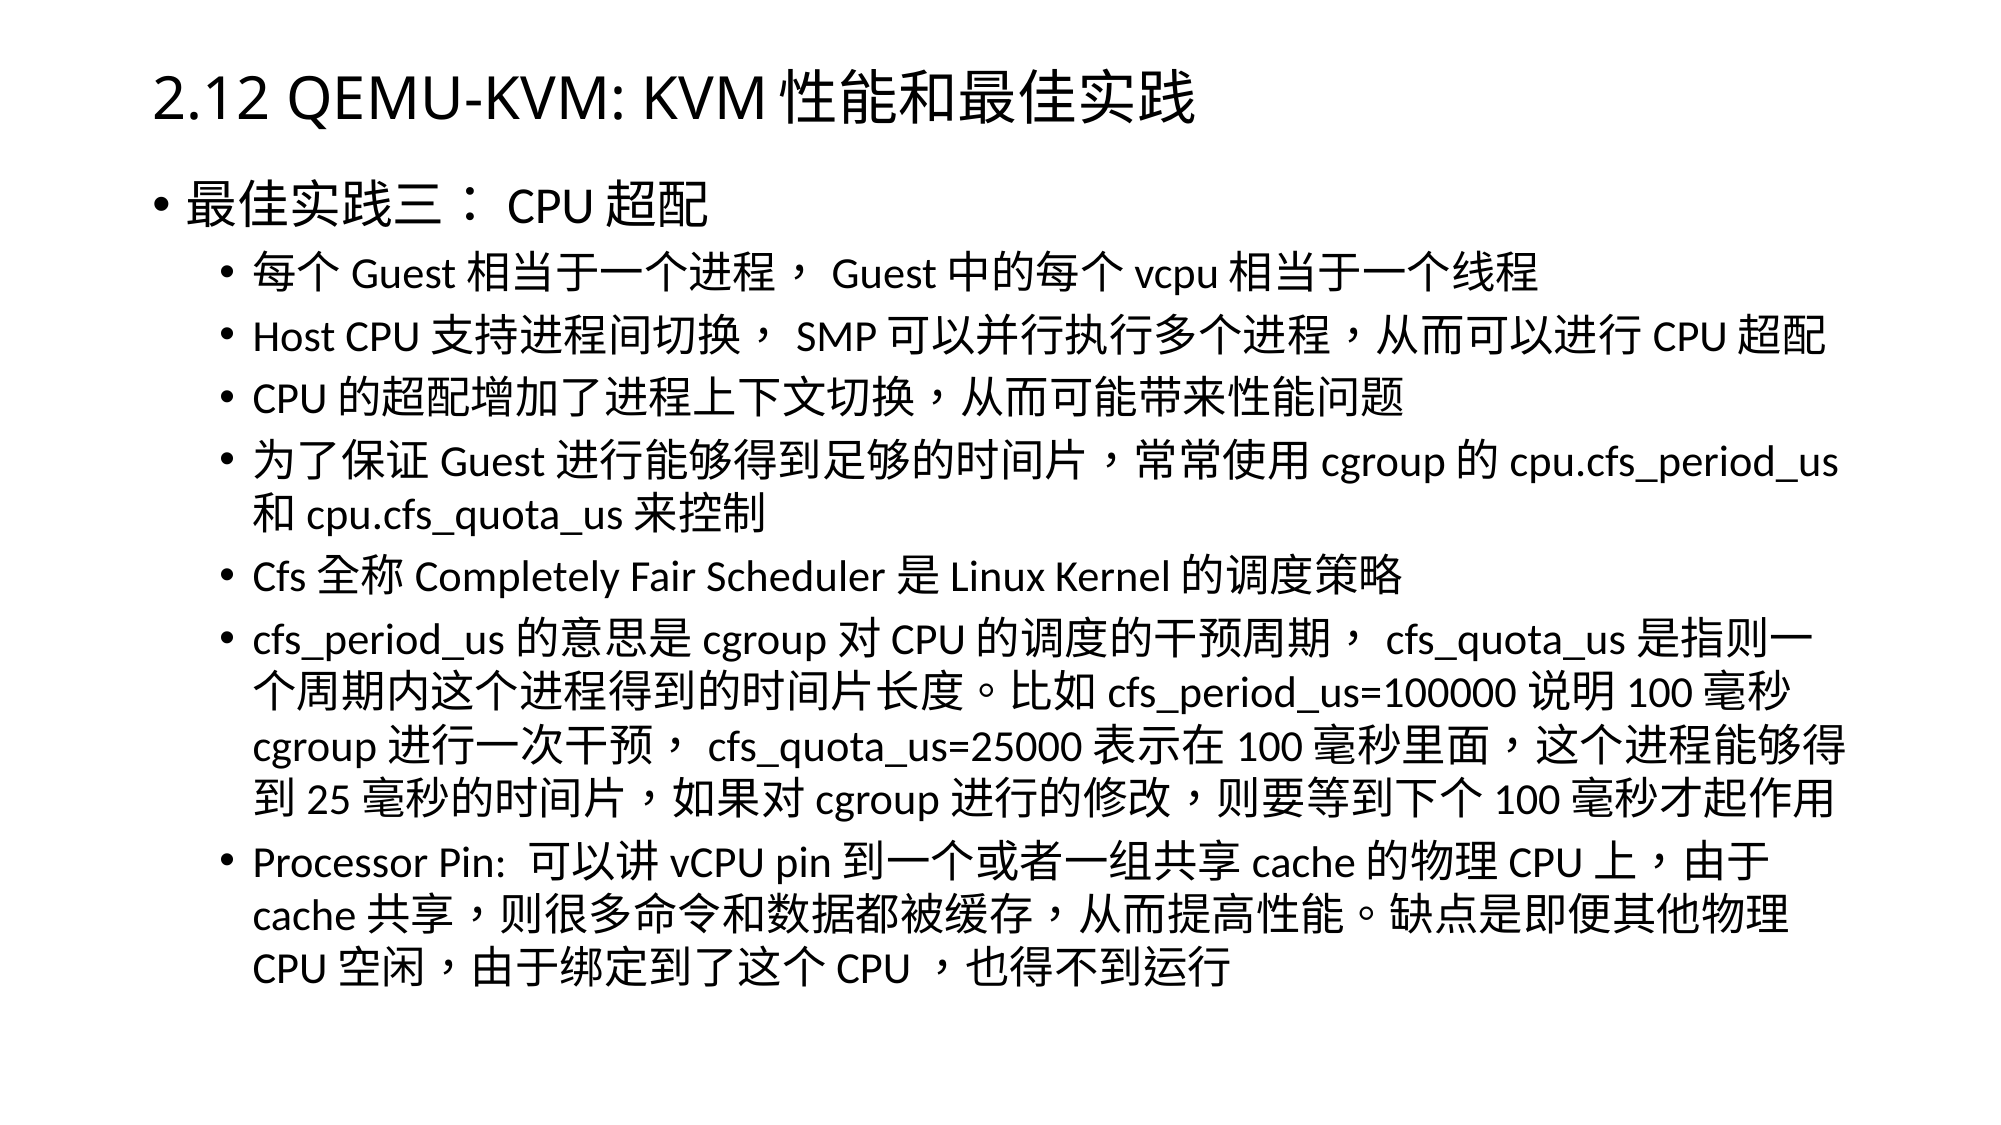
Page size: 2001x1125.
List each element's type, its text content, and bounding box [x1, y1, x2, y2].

title 2.12 QEMU-KVM: KVM性能和最佳实践 [137, 59, 1863, 140]
list 最佳实践三：CPU超配 每个Guest相当于一个进程，Guest中的每个vcpu相当于一个线程 Host CPU支持进程间切换，SMP可以并行执行多个进程，从而可以进行CPU超配 CPU的超配增加了进程上下文切换，从而可能带来性能问题 为了保证Guest进行能够得到足够的时间片，常常使用cgroup的cpu.cfs_period_us和cpu.cfs_quota_us来控制 Cfs全称Completely Fair Scheduler是Linux Kernel的调度策略 cfs_period_us的意思是cgroup对CPU的调度的干预周期，cfs_quota_us是指则一个周期内这个进程得到的时间片长度。比如cfs_period_us=100000说明100毫秒cgroup进行一次干预，cfs_quota_us=25000表示在100毫秒里面，这个进程能够得到25毫秒的时间片，如果对cgroup进行的修改，则要等到下个100毫秒才起作用 Processor Pin: 可以讲vCPU pin到一个或者一组共享cache的物理CPU上，由于cache共享，则很多命令和数据都被缓存，从而提高性能。缺点是即便其他物理CPU空闲，由于绑定到了这个CPU，也得不到运行 [137, 171, 1863, 1014]
